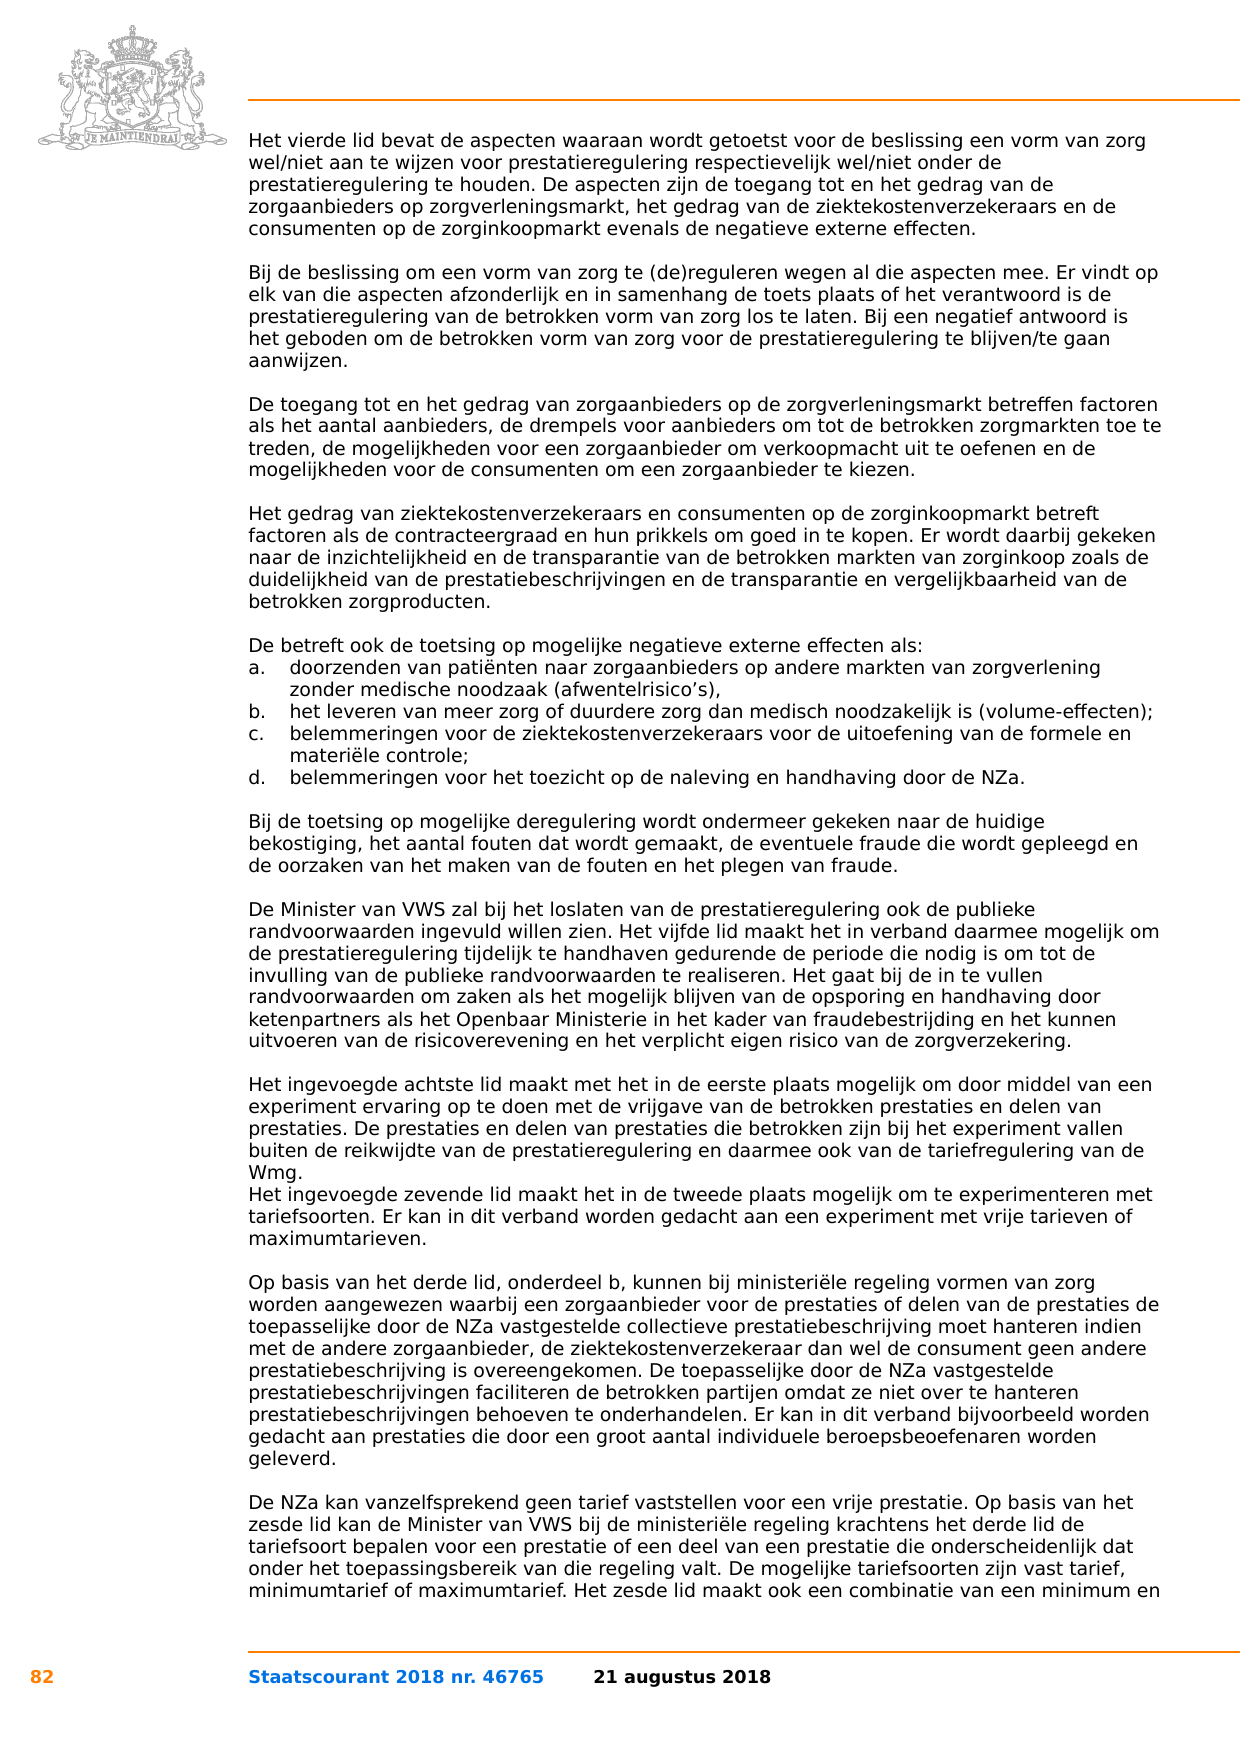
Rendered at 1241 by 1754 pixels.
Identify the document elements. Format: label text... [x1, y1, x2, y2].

text Het ingevoegde zevende lid maakt het in de tweede plaats mogelijk om te experimenteren met tariefsoorten. Er kan in dit verband worden gedacht aan een experiment met vrije tarieven of maximumtarieven. [248, 1184, 1163, 1250]
text Bij de toetsing op mogelijke deregulering wordt ondermeer gekeken naar de huidige bekostiging, het aantal fouten dat wordt gemaakt, de eventuele fraude die wordt gepleegd en de oorzaken van het maken van de fouten en het plegen van fraude. [248, 811, 1163, 877]
text b. het leveren van meer zorg of duurdere zorg dan medisch noodzakelijk is (volume-effecten); [248, 701, 1163, 723]
text Op basis van het derde lid, onderdeel b, kunnen bij ministeriële regeling vormen van zorg worden aangewezen waarbij een zorgaanbieder voor de prestaties of delen van de prestaties de toepasselijke door de NZa vastgestelde collectieve prestatiebeschrijving moet hanteren indien met de andere zorgaanbieder, de ziektekostenverzekeraar dan wel de consument geen andere prestatiebeschrijving is overeengekomen. De toepasselijke door de NZa vastgestelde prestatiebeschrijvingen faciliteren de betrokken partijen omdat ze niet over te hanteren prestatiebeschrijvingen behoeven te onderhandelen. Er kan in dit verband bijvoorbeeld worden gedacht aan prestaties die door een groot aantal individuele beroepsbeoefenaren worden geleverd. [248, 1272, 1163, 1470]
text Het gedrag van ziektekostenverzekeraars en consumenten op de zorginkoopmarkt betreft factoren als de contracteergraad en hun prikkels om goed in te kopen. Er wordt daarbij gekeken naar de inzichtelijkheid en de transparantie van de betrokken markten van zorginkoop zoals de duidelijkheid van de prestatiebeschrijvingen en de transparantie en vergelijkbaarheid van de betrokken zorgproducten. [248, 503, 1163, 613]
text Het vierde lid bevat de aspecten waaraan wordt getoetst voor de beslissing een vorm van zorg wel/niet aan te wijzen voor prestatieregulering respectievelijk wel/niet onder de prestatieregulering te houden. De aspecten zijn de toegang tot en het gedrag van de zorgaanbieders op zorgverleningsmarkt, het gedrag van de ziektekostenverzekeraars en de consumenten op de zorginkoopmarkt evenals de negatieve externe effecten. [248, 130, 1163, 240]
text c. belemmeringen voor de ziektekostenverzekeraars voor de uitoefening van de formele en materiële controle; [248, 723, 1163, 767]
text d. belemmeringen voor het toezicht op de naleving en handhaving door de NZa. [248, 767, 1163, 789]
text De toegang tot en het gedrag van zorgaanbieders op de zorgverleningsmarkt betreffen factoren als het aantal aanbieders, de drempels voor aanbieders om tot de betrokken zorgmarkten toe te treden, de mogelijkheden voor een zorgaanbieder om verkoopmacht uit te oefenen en de mogelijkheden voor de consumenten om een zorgaanbieder te kiezen. [248, 393, 1163, 481]
picture [38, 25, 227, 150]
text Bij de beslissing om een vorm van zorg te (de)reguleren wegen al die aspecten mee. Er vindt op elk van die aspecten afzonderlijk en in samenhang de toets plaats of het verantwoord is de prestatieregulering van de betrokken vorm van zorg los te laten. Bij een negatief antwoord is het geboden om de betrokken vorm van zorg voor de prestatieregulering te blijven/te gaan aanwijzen. [248, 262, 1163, 372]
text De Minister van VWS zal bij het loslaten van de prestatieregulering ook de publieke randvoorwaarden ingevuld willen zien. Het vijfde lid maakt het in verband daarmee mogelijk om de prestatieregulering tijdelijk te handhaven gedurende de periode die nodig is om tot de invulling van de publieke randvoorwaarden te realiseren. Het gaat bij de in te vullen randvoorwaarden om zaken als het mogelijk blijven van de opsporing en handhaving door ketenpartners als het Openbaar Ministerie in het kader van fraudebestrijding en het kunnen uitvoeren van de risicoverevening en het verplicht eigen risico van de zorgverzekering. [248, 898, 1163, 1052]
text Het ingevoegde achtste lid maakt met het in de eerste plaats mogelijk om door middel van een experiment ervaring op te doen met de vrijgave van de betrokken prestaties en delen van prestaties. De prestaties en delen van prestaties die betrokken zijn bij het experiment vallen buiten de reikwijdte van de prestatieregulering en daarmee ook van de tariefregulering van de Wmg. [248, 1074, 1163, 1184]
text a. doorzenden van patiënten naar zorgaanbieders op andere markten van zorgverlening zonder medische noodzaak (afwentelrisico’s), [248, 657, 1163, 701]
text De betreft ook de toetsing op mogelijke negatieve externe effecten als: [248, 635, 1163, 657]
text De NZa kan vanzelfsprekend geen tarief vaststellen voor een vrije prestatie. Op basis van het zesde lid kan de Minister van VWS bij de ministeriële regeling krachtens het derde lid de tariefsoort bepalen voor een prestatie of een deel van een prestatie die onderscheidenlijk dat onder het toepassingsbereik van die regeling valt. De mogelijke tariefsoorten zijn vast tarief, minimumtarief of maximumtarief. Het zesde lid maakt ook een combinatie van een minimum en [248, 1492, 1163, 1602]
